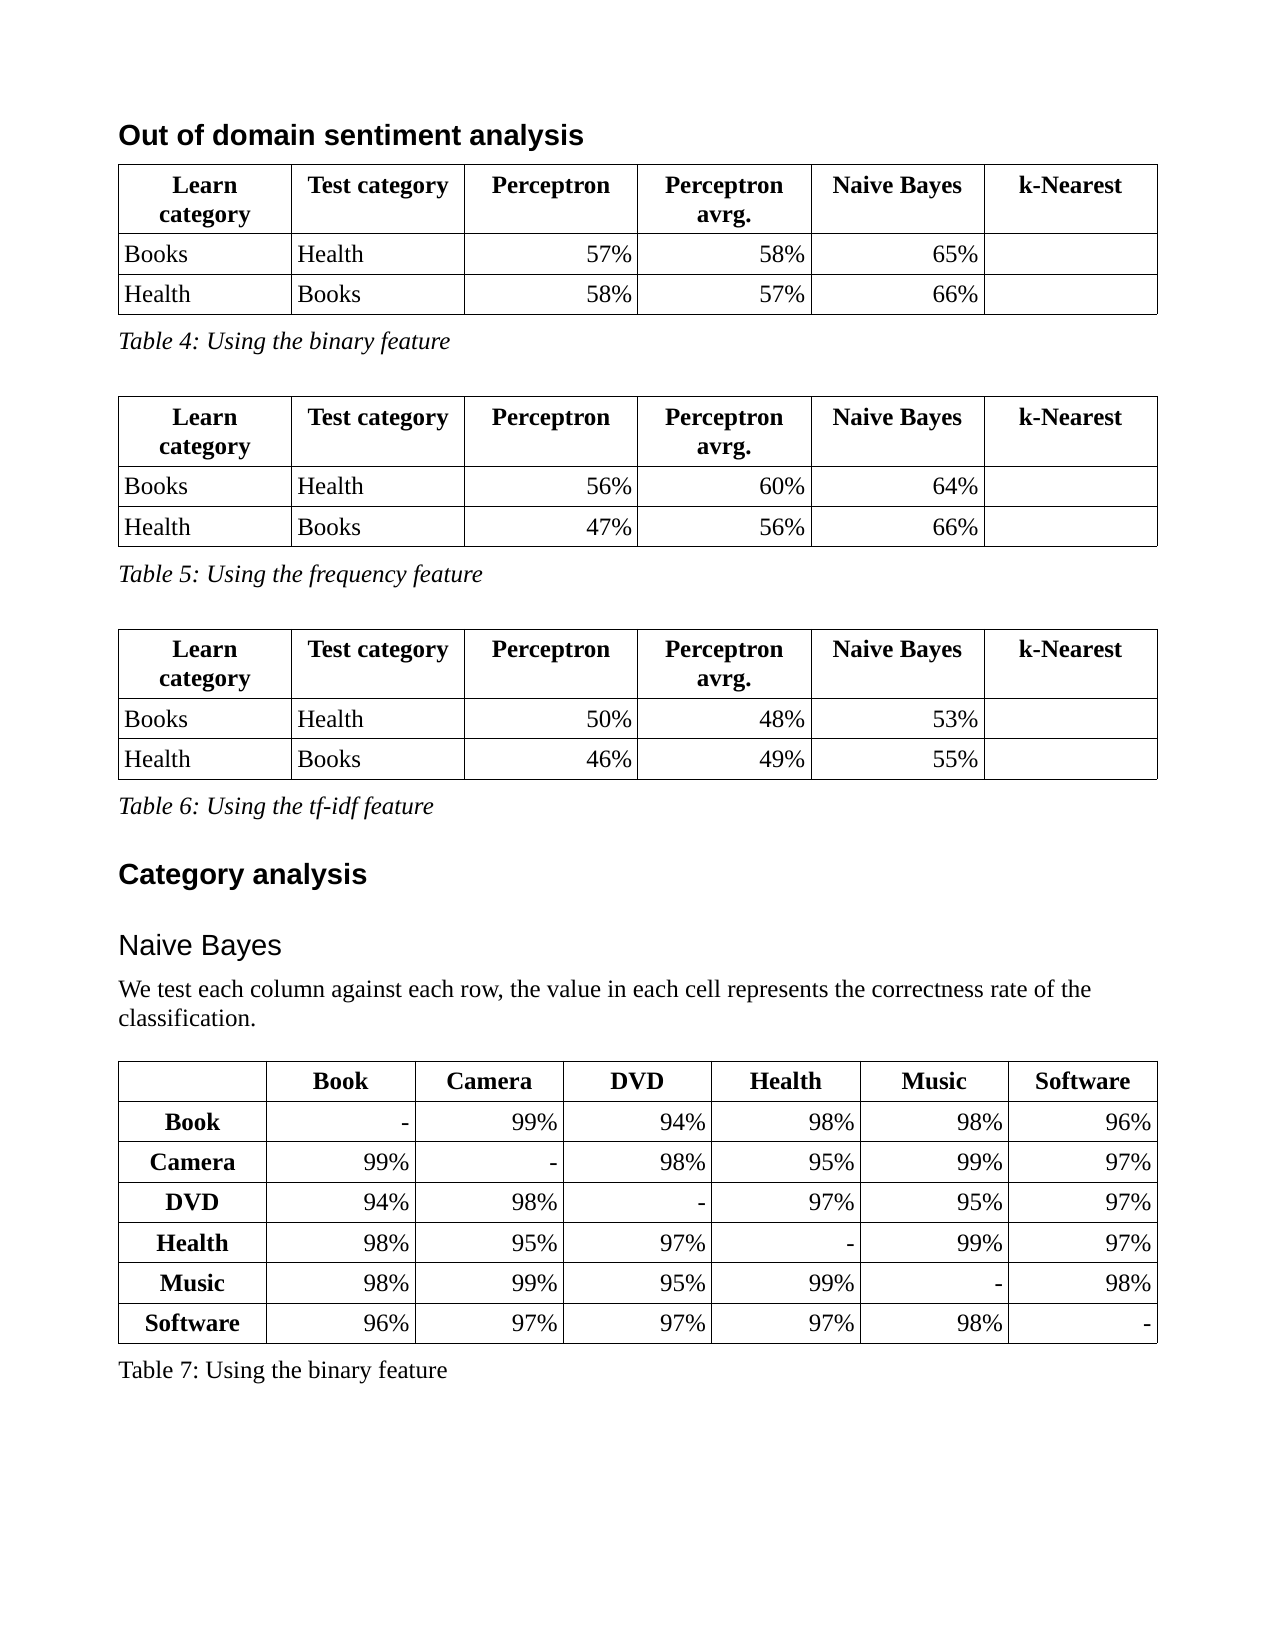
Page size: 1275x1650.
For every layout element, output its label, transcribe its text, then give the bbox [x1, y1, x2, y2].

table_cell Books [292, 739, 464, 778]
table_cell 97% [1009, 1223, 1157, 1262]
text Table 4: Using the binary feature [118, 326, 1157, 355]
table_cell 95% [861, 1183, 1008, 1222]
table_cell 99% [861, 1142, 1008, 1182]
table_cell [985, 699, 1157, 738]
table_header Perceptron [465, 397, 637, 466]
table_cell 97% [1009, 1183, 1157, 1222]
table_header Software [1009, 1062, 1157, 1101]
table_header Test category [292, 165, 464, 233]
table_cell 99% [416, 1263, 563, 1302]
table_cell 58% [465, 275, 637, 314]
text Table 6: Using the tf-idf feature [118, 791, 1157, 820]
table_cell 50% [465, 699, 637, 738]
table_cell 56% [465, 467, 637, 506]
table_cell 94% [564, 1102, 711, 1141]
table_cell - [1009, 1304, 1157, 1343]
table_cell 58% [638, 234, 811, 273]
table_cell 98% [712, 1102, 860, 1141]
table_cell 99% [416, 1102, 563, 1141]
table_cell Books [119, 467, 291, 506]
table_header Camera [416, 1062, 563, 1101]
table_header Perceptron [465, 165, 637, 233]
table_header Perceptron avrg. [638, 630, 811, 698]
table_header Health [712, 1062, 860, 1101]
table_cell 96% [267, 1304, 415, 1343]
table_cell [985, 467, 1157, 506]
table_cell 47% [465, 507, 637, 546]
table_cell Health [119, 507, 291, 546]
table_cell Books [119, 699, 291, 738]
table_cell 57% [638, 275, 811, 314]
title Naive Bayes [118, 928, 1157, 962]
table_header Perceptron [465, 630, 637, 698]
table_cell 99% [267, 1142, 415, 1182]
table_header [119, 1062, 266, 1101]
table_header Naive Bayes [812, 630, 984, 698]
text Table 5: Using the frequency feature [118, 559, 1157, 587]
table_cell - [861, 1263, 1008, 1302]
table_cell [985, 275, 1157, 314]
table_header Naive Bayes [812, 165, 984, 233]
table_cell 55% [812, 739, 984, 778]
table_cell Health [119, 739, 291, 778]
table_cell 97% [564, 1304, 711, 1343]
table_header Learn category [119, 630, 291, 698]
table_header k-Nearest [985, 165, 1157, 233]
table_cell 99% [712, 1263, 860, 1302]
table_cell Books [292, 507, 464, 546]
table_header Perceptron avrg. [638, 397, 811, 466]
table_cell 56% [638, 507, 811, 546]
table_header Learn category [119, 397, 291, 466]
table_cell - [712, 1223, 860, 1262]
table_cell 97% [712, 1304, 860, 1343]
table_cell 97% [416, 1304, 563, 1343]
table_header Test category [292, 397, 464, 466]
table_header Test category [292, 630, 464, 698]
table_cell DVD [119, 1183, 266, 1222]
table_cell 98% [267, 1223, 415, 1262]
table_cell [985, 507, 1157, 546]
table_header Music [861, 1062, 1008, 1101]
table_cell 64% [812, 467, 984, 506]
table_cell - [564, 1183, 711, 1222]
table_header Learn category [119, 165, 291, 233]
table_cell 97% [564, 1223, 711, 1262]
table_cell 95% [564, 1263, 711, 1302]
table_cell 99% [861, 1223, 1008, 1262]
table_cell Books [119, 234, 291, 273]
table_header DVD [564, 1062, 711, 1101]
table_cell Music [119, 1263, 266, 1302]
table_cell 66% [812, 275, 984, 314]
table_cell 53% [812, 699, 984, 738]
table_cell Books [292, 275, 464, 314]
table_cell Health [292, 467, 464, 506]
table_cell - [416, 1142, 563, 1182]
table_cell 98% [861, 1304, 1008, 1343]
text We test each column against each row, the value in each cell represents the correctness rate of the classification. [118, 974, 1157, 1032]
table_header Naive Bayes [812, 397, 984, 466]
table_cell 49% [638, 739, 811, 778]
table_header Book [267, 1062, 415, 1101]
table_header k-Nearest [985, 630, 1157, 698]
table_cell Software [119, 1304, 266, 1343]
table_cell [985, 234, 1157, 273]
table_cell Camera [119, 1142, 266, 1182]
table_cell 95% [712, 1142, 860, 1182]
table_cell 66% [812, 507, 984, 546]
table_cell 65% [812, 234, 984, 273]
subtitle Category analysis [118, 857, 1157, 891]
table_header Perceptron avrg. [638, 165, 811, 233]
text Table 7: Using the binary feature [118, 1355, 1157, 1384]
table_cell 46% [465, 739, 637, 778]
table_cell 98% [564, 1142, 711, 1182]
table_cell 96% [1009, 1102, 1157, 1141]
table_cell 60% [638, 467, 811, 506]
table_cell 97% [712, 1183, 860, 1222]
table_cell [985, 739, 1157, 778]
table_header k-Nearest [985, 397, 1157, 466]
table_cell 95% [416, 1223, 563, 1262]
table_cell 97% [1009, 1142, 1157, 1182]
subtitle Out of domain sentiment analysis [118, 118, 1157, 152]
table_cell Health [292, 234, 464, 273]
table_cell 48% [638, 699, 811, 738]
table_cell 98% [267, 1263, 415, 1302]
table_cell Book [119, 1102, 266, 1141]
table_cell 98% [416, 1183, 563, 1222]
table_cell 94% [267, 1183, 415, 1222]
table_cell Health [119, 275, 291, 314]
table_cell - [267, 1102, 415, 1141]
table_cell 98% [861, 1102, 1008, 1141]
table_cell 57% [465, 234, 637, 273]
table_cell Health [119, 1223, 266, 1262]
table_cell 98% [1009, 1263, 1157, 1302]
table_cell Health [292, 699, 464, 738]
